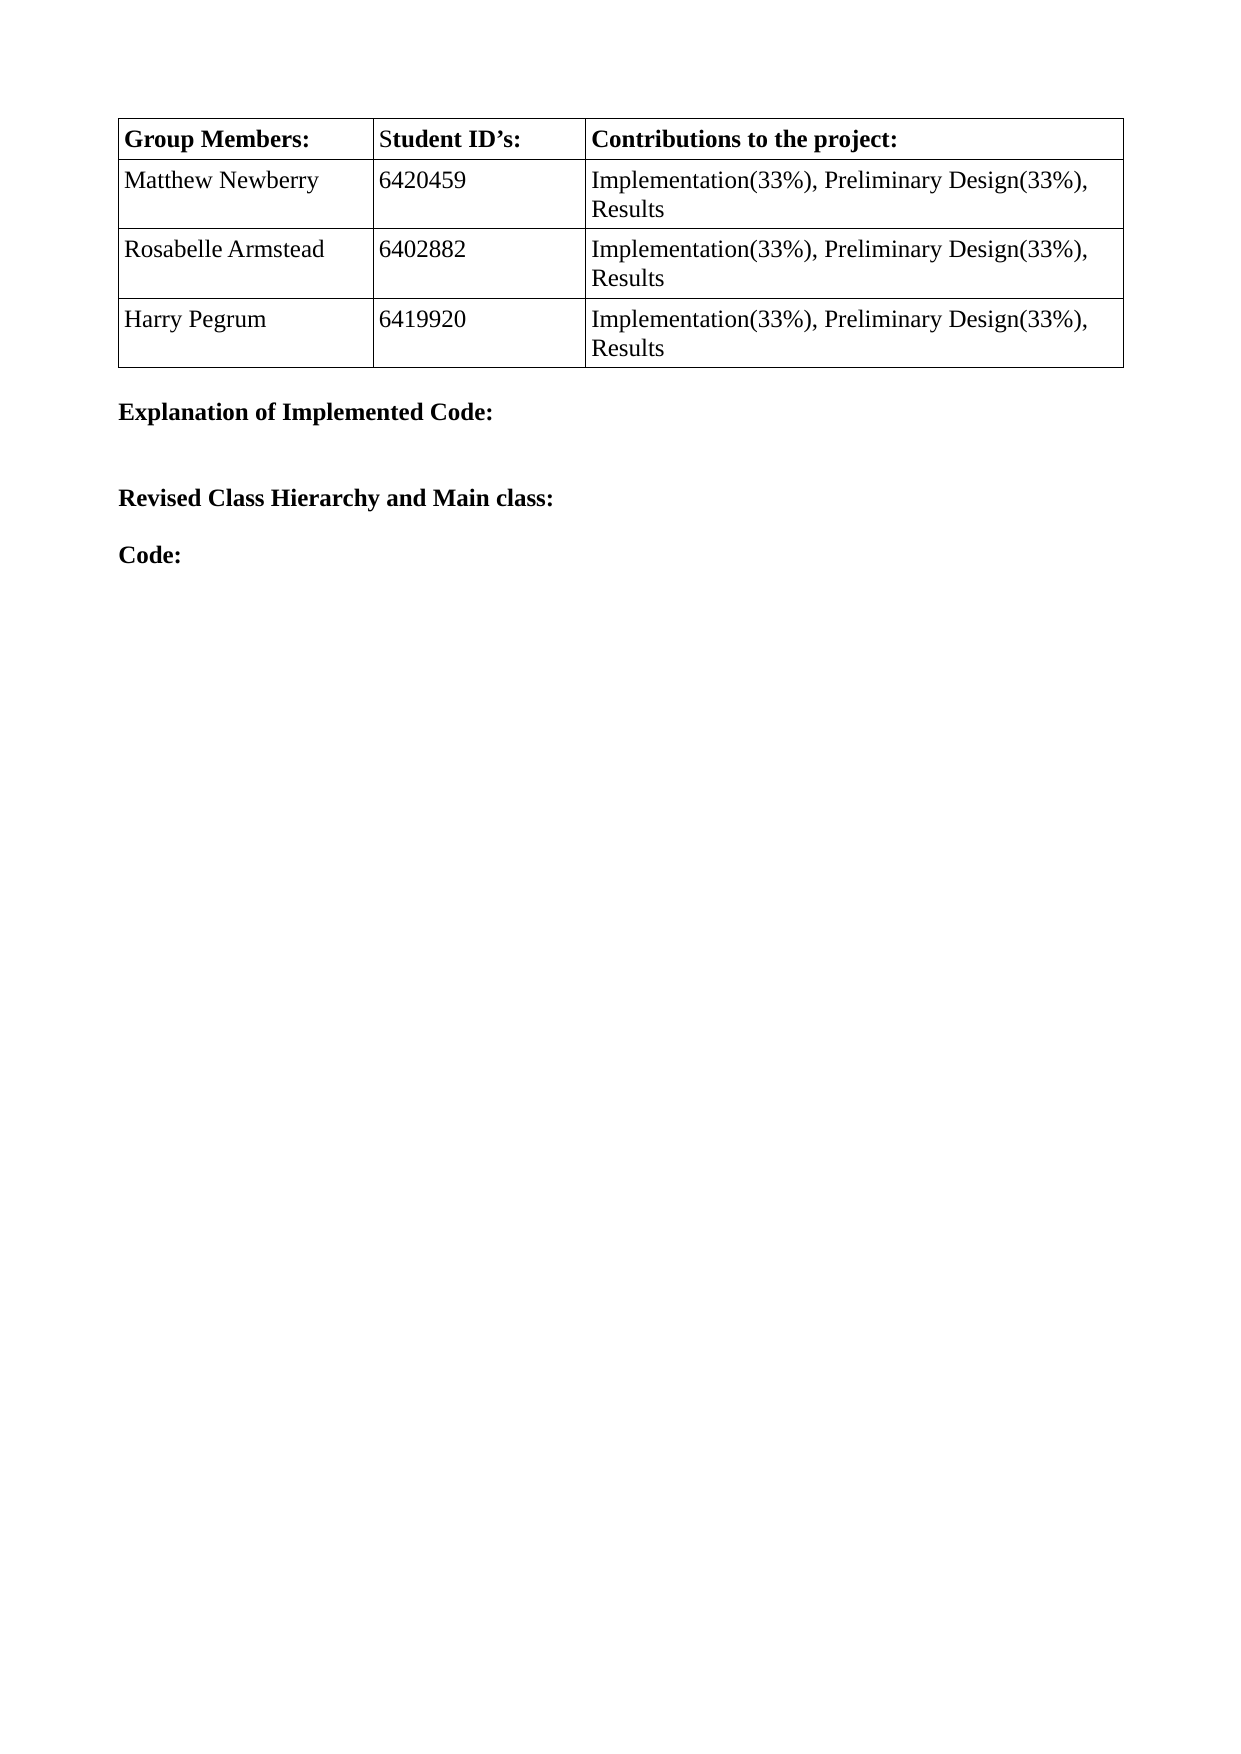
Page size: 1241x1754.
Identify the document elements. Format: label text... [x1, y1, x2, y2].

table_cell 6402882 [374, 229, 585, 298]
text Code: [118, 540, 1122, 569]
table_header Student ID’s: [374, 119, 585, 159]
table_cell 6419920 [374, 299, 585, 367]
table_cell Implementation(33%), Preliminary Design(33%), Results [586, 229, 1123, 298]
text Explanation of Implemented Code: [118, 397, 1122, 425]
table_cell Matthew Newberry [119, 160, 373, 228]
table_header Contributions to the project: [586, 119, 1123, 159]
table_cell 6420459 [374, 160, 585, 228]
table_cell Implementation(33%), Preliminary Design(33%), Results [586, 299, 1123, 367]
table_cell Harry Pegrum [119, 299, 373, 367]
text Revised Class Hierarchy and Main class: [118, 483, 1122, 512]
table_header Group Members: [119, 119, 373, 159]
table_cell Rosabelle Armstead [119, 229, 373, 298]
table_cell Implementation(33%), Preliminary Design(33%), Results [586, 160, 1123, 228]
